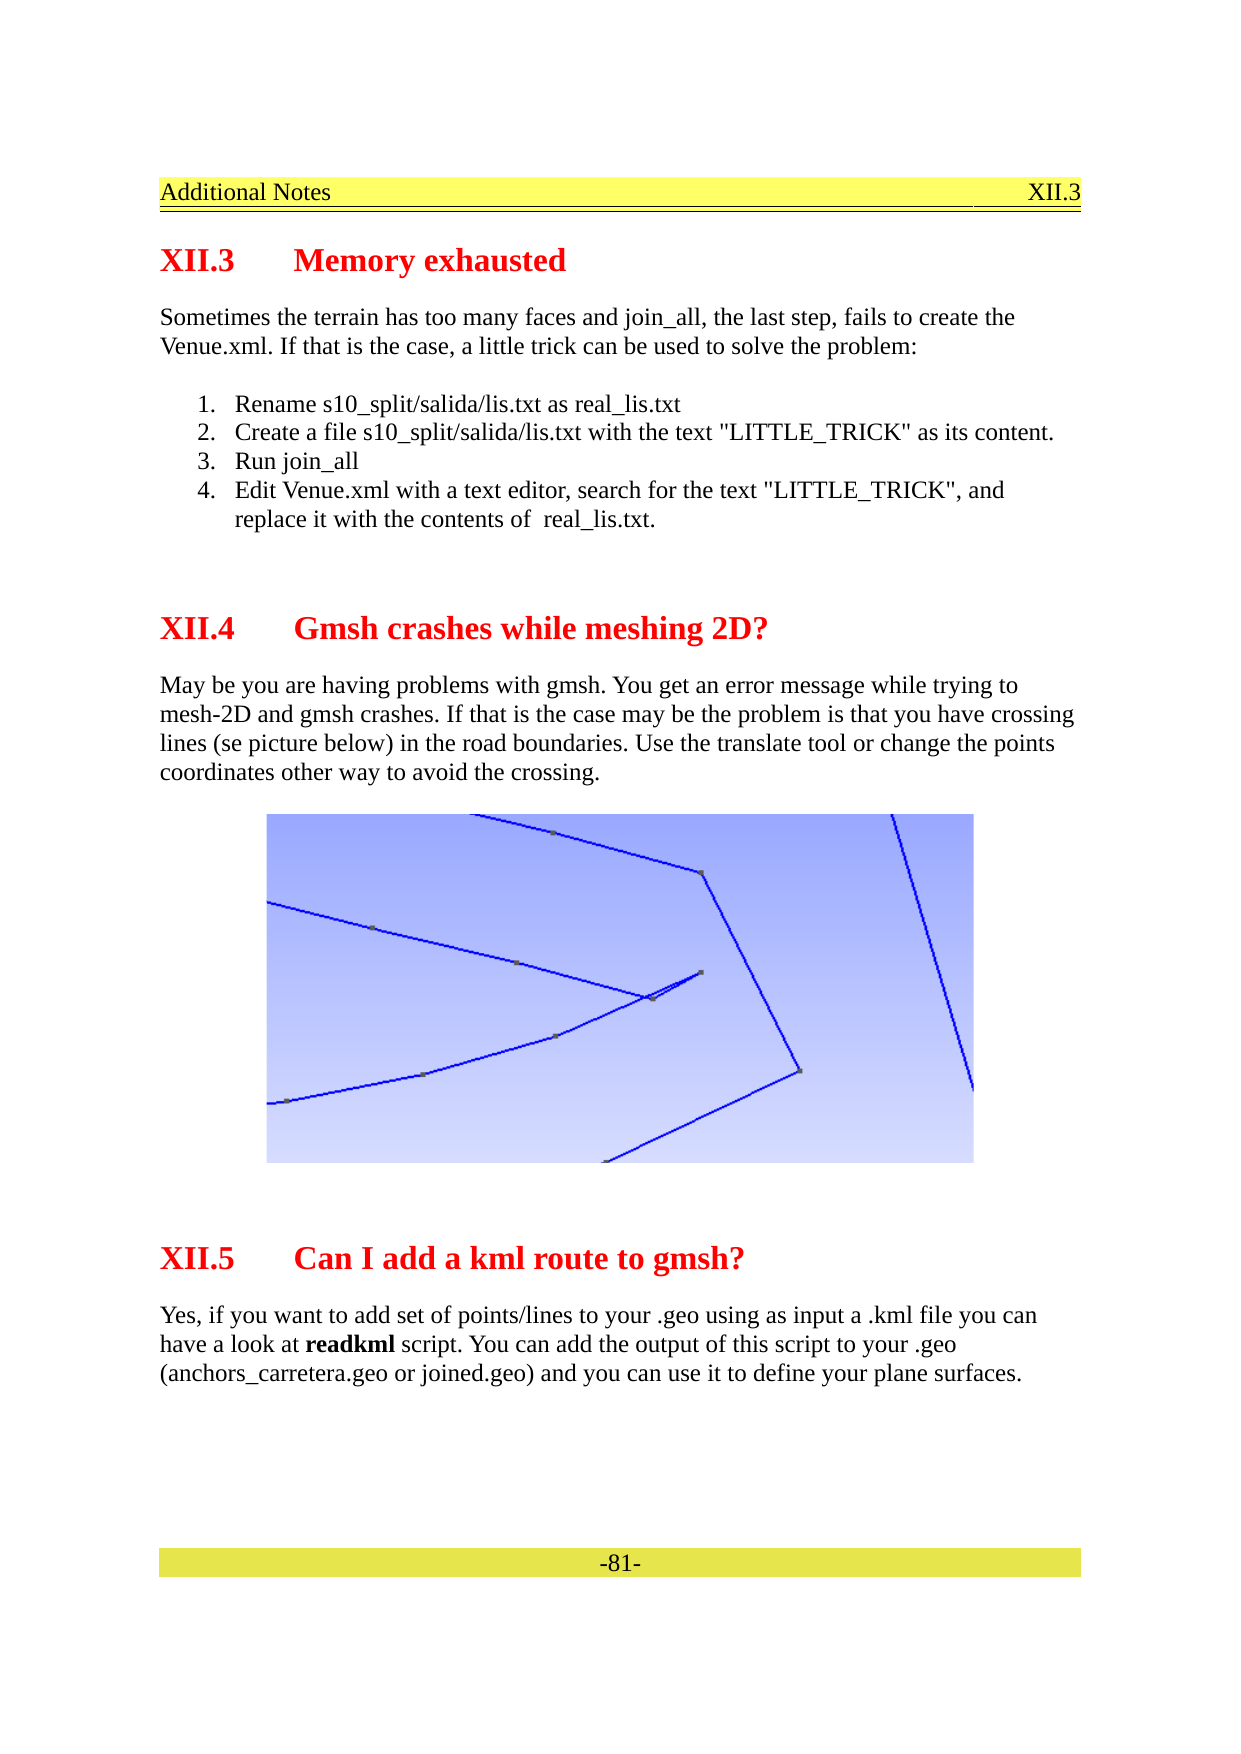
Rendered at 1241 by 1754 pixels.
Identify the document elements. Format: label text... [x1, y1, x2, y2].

text May be you are having problems with gmsh. You get an error message while trying to mesh-2D and gmsh crashes. If that is the case may be the problem is that you have crossing lines (se picture below) in the road boundaries. Use the translate tool or change the points coordinates other way to avoid the crossing. [159, 670, 1081, 785]
list Run join_all [197, 446, 1081, 475]
text Yes, if you want to add set of points/lines to your .geo using as input a .kml file you can have a look at readkml script. You can add the output of this script to your .geo (anchors_carretera.geo or joined.geo) and you can use it to define your plane surfaces. [159, 1300, 1081, 1387]
list Create a file s10_split/salida/lis.txt with the text "LITTLE_TRICK" as its content. [197, 417, 1081, 446]
subtitle Can I add a kml route to gmsh? [159, 1238, 1081, 1277]
text Sometimes the terrain has too many faces and join_all, the last step, fails to create the Venue.xml. If that is the case, a little trick can be used to solve the problem: [159, 302, 1081, 360]
list Edit Venue.xml with a text editor, search for the text "LITTLE_TRICK", and replace it with the contents of real_lis.txt. [197, 475, 1081, 532]
list Rename s10_split/salida/lis.txt as real_lis.txt [197, 389, 1081, 417]
subtitle Gmsh crashes while meshing 2D? [159, 608, 1081, 647]
picture [266, 814, 974, 1163]
subtitle Memory exhausted [159, 240, 1081, 279]
